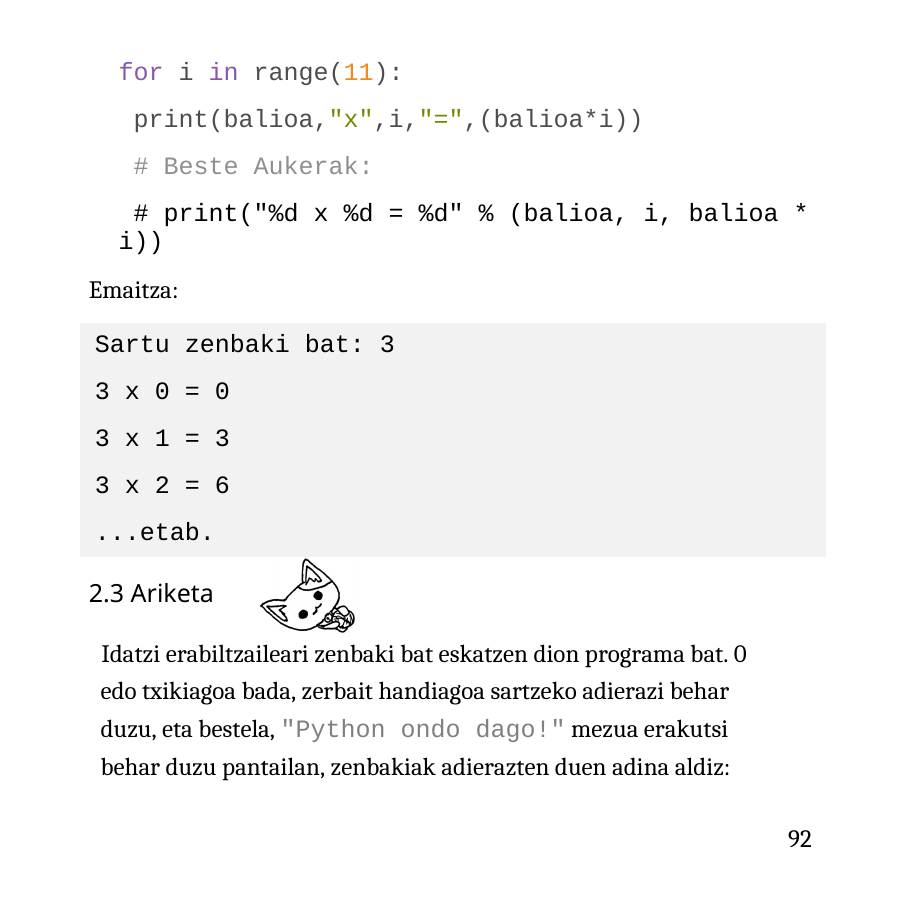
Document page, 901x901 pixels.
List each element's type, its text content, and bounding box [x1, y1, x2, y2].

text 3 x 1 = 3 [86, 417, 820, 454]
text Idatzi erabiltzaileari zenbaki bat eskatzen dion programa bat. 0 edo txikiagoa bada, zerbait handiagoa sartzeko adierazi behar duzu, eta bestela, "Python ondo dago!" mezua erakutsi behar duzu pantailan, zenbakiak adierazten duen adina aldiz: [100, 640, 786, 782]
text # Beste Aukerak: [118, 153, 811, 182]
text 2.3 Ariketa [89, 575, 259, 609]
text Emaitza: [89, 276, 811, 304]
text ...etab. [86, 512, 820, 550]
text print(balioa,"x",i,"=",(balioa*i)) [118, 106, 811, 134]
text [366, 575, 811, 609]
text # print("%d x %d = %d" % (balioa, i, balioa * i)) [118, 200, 811, 257]
text 3 x 2 = 6 [86, 464, 820, 501]
text Sartu zenbaki bat: 3 [86, 330, 820, 360]
text 3 x 0 = 0 [86, 370, 820, 407]
text for i in range(11): [118, 59, 811, 87]
picture [259, 558, 366, 633]
